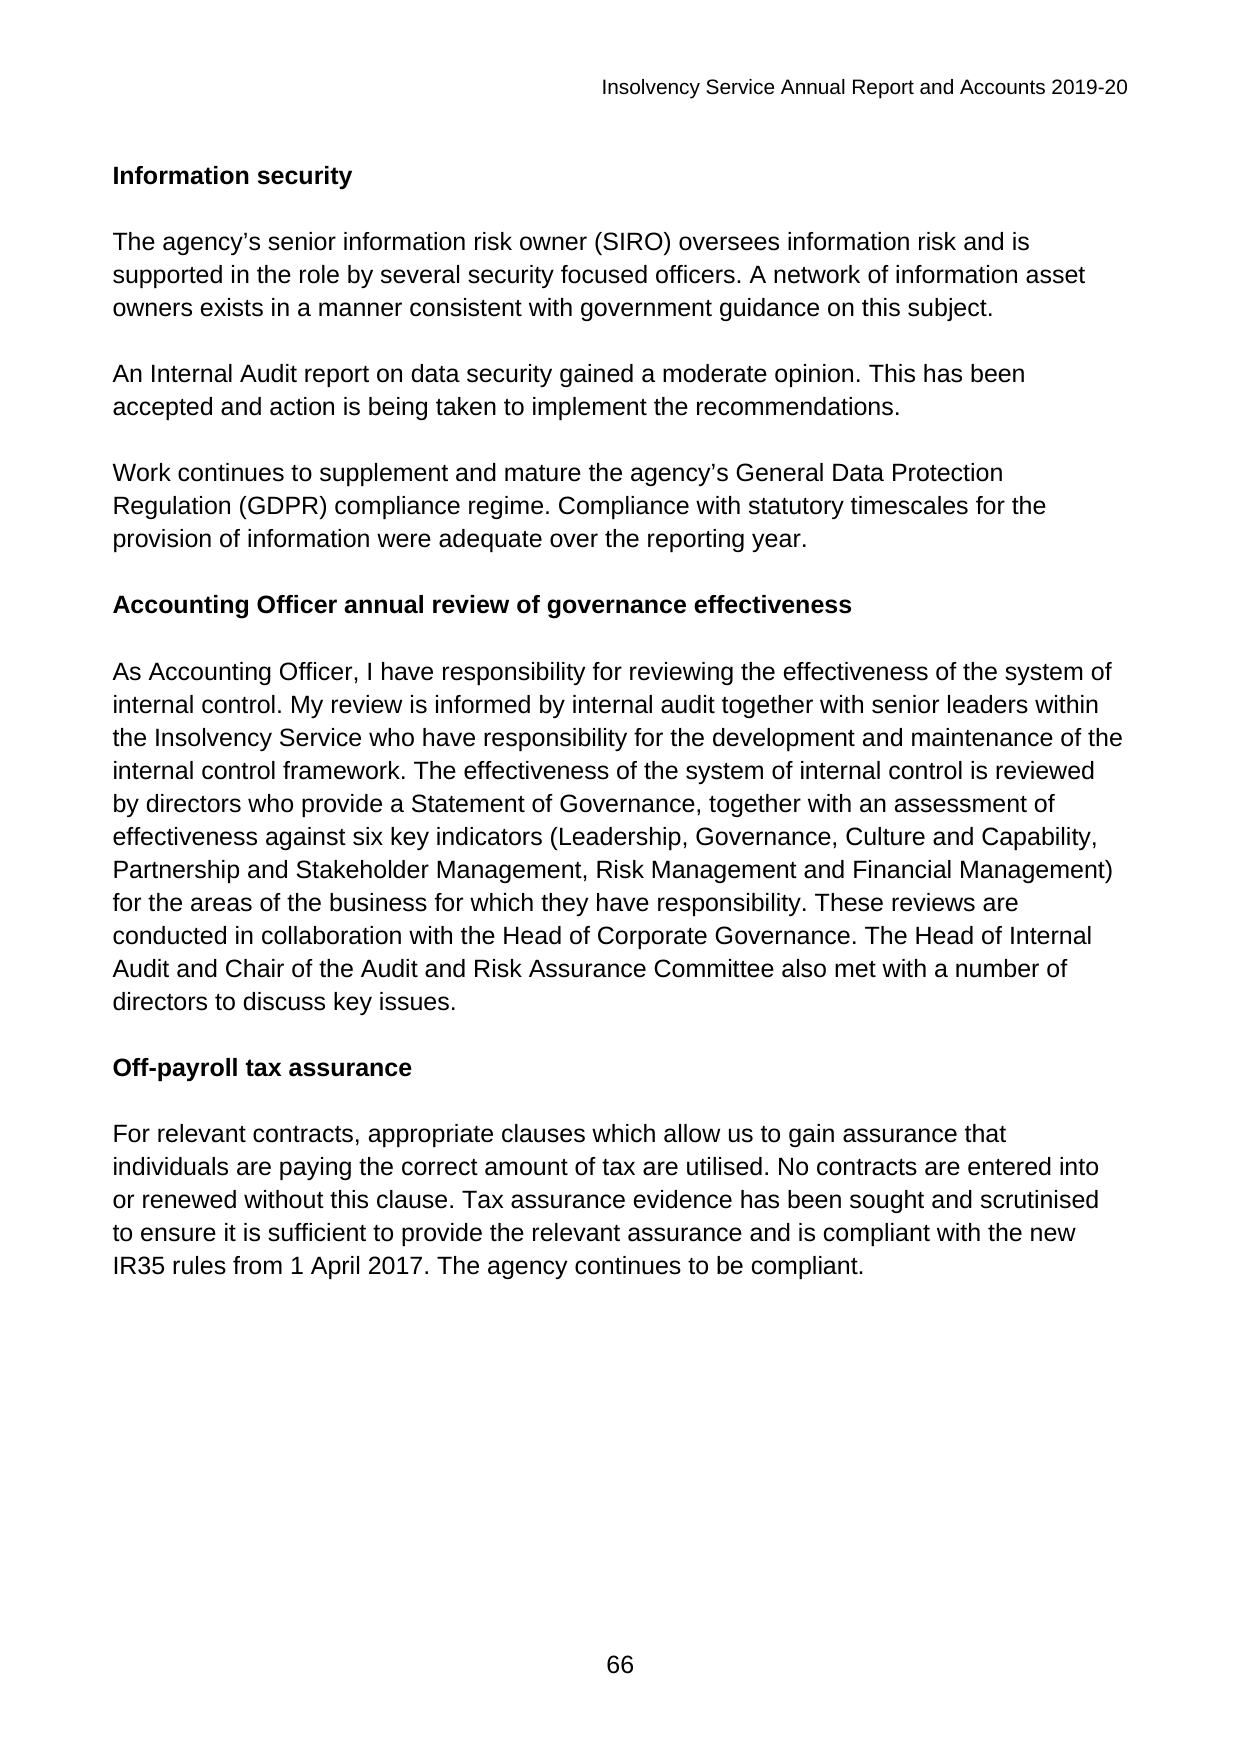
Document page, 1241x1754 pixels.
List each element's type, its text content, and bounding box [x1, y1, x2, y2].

text For relevant contracts, appropriate clauses which allow us to gain assurance that individuals are paying the correct amount of tax are utilised. No contracts are entered into or renewed without this clause. Tax assurance evidence has been sought and scrutinised to ensure it is sufficient to provide the relevant assurance and is compliant with the new IR35 rules from 1 April 2017. The agency continues to be compliant. [112, 1119, 1128, 1280]
text An Internal Audit report on data security gained a moderate opinion. This has been accepted and action is being taken to implement the recommendations. [112, 359, 1128, 421]
text Work continues to supplement and mature the agency’s General Data Protection Regulation (GDPR) compliance regime. Compliance with statutory timescales for the provision of information were adequate over the reporting year. [112, 458, 1128, 553]
text Accounting Officer annual review of governance effectiveness [112, 591, 1128, 619]
text Information security [112, 161, 1128, 189]
text The agency’s senior information risk owner (SIRO) oversees information risk and is supported in the role by several security focused officers. A network of information asset owners exists in a manner consistent with government guidance on this subject. [112, 227, 1128, 322]
text As Accounting Officer, I have responsibility for reviewing the effectiveness of the system of internal control. My review is informed by internal audit together with senior leaders within the Insolvency Service who have responsibility for the development and maintenance of the internal control framework. The effectiveness of the system of internal control is reviewed by directors who provide a Statement of Governance, together with an assessment of effectiveness against six key indicators (Leadership, Governance, Culture and Capability, Partnership and Stakeholder Management, Risk Management and Financial Management) for the areas of the business for which they have responsibility. These reviews are conducted in collaboration with the Head of Corporate Governance. The Head of Internal Audit and Chair of the Audit and Risk Assurance Committee also met with a number of directors to discuss key issues. [112, 657, 1128, 1016]
text Off-payroll tax assurance [112, 1053, 1128, 1082]
